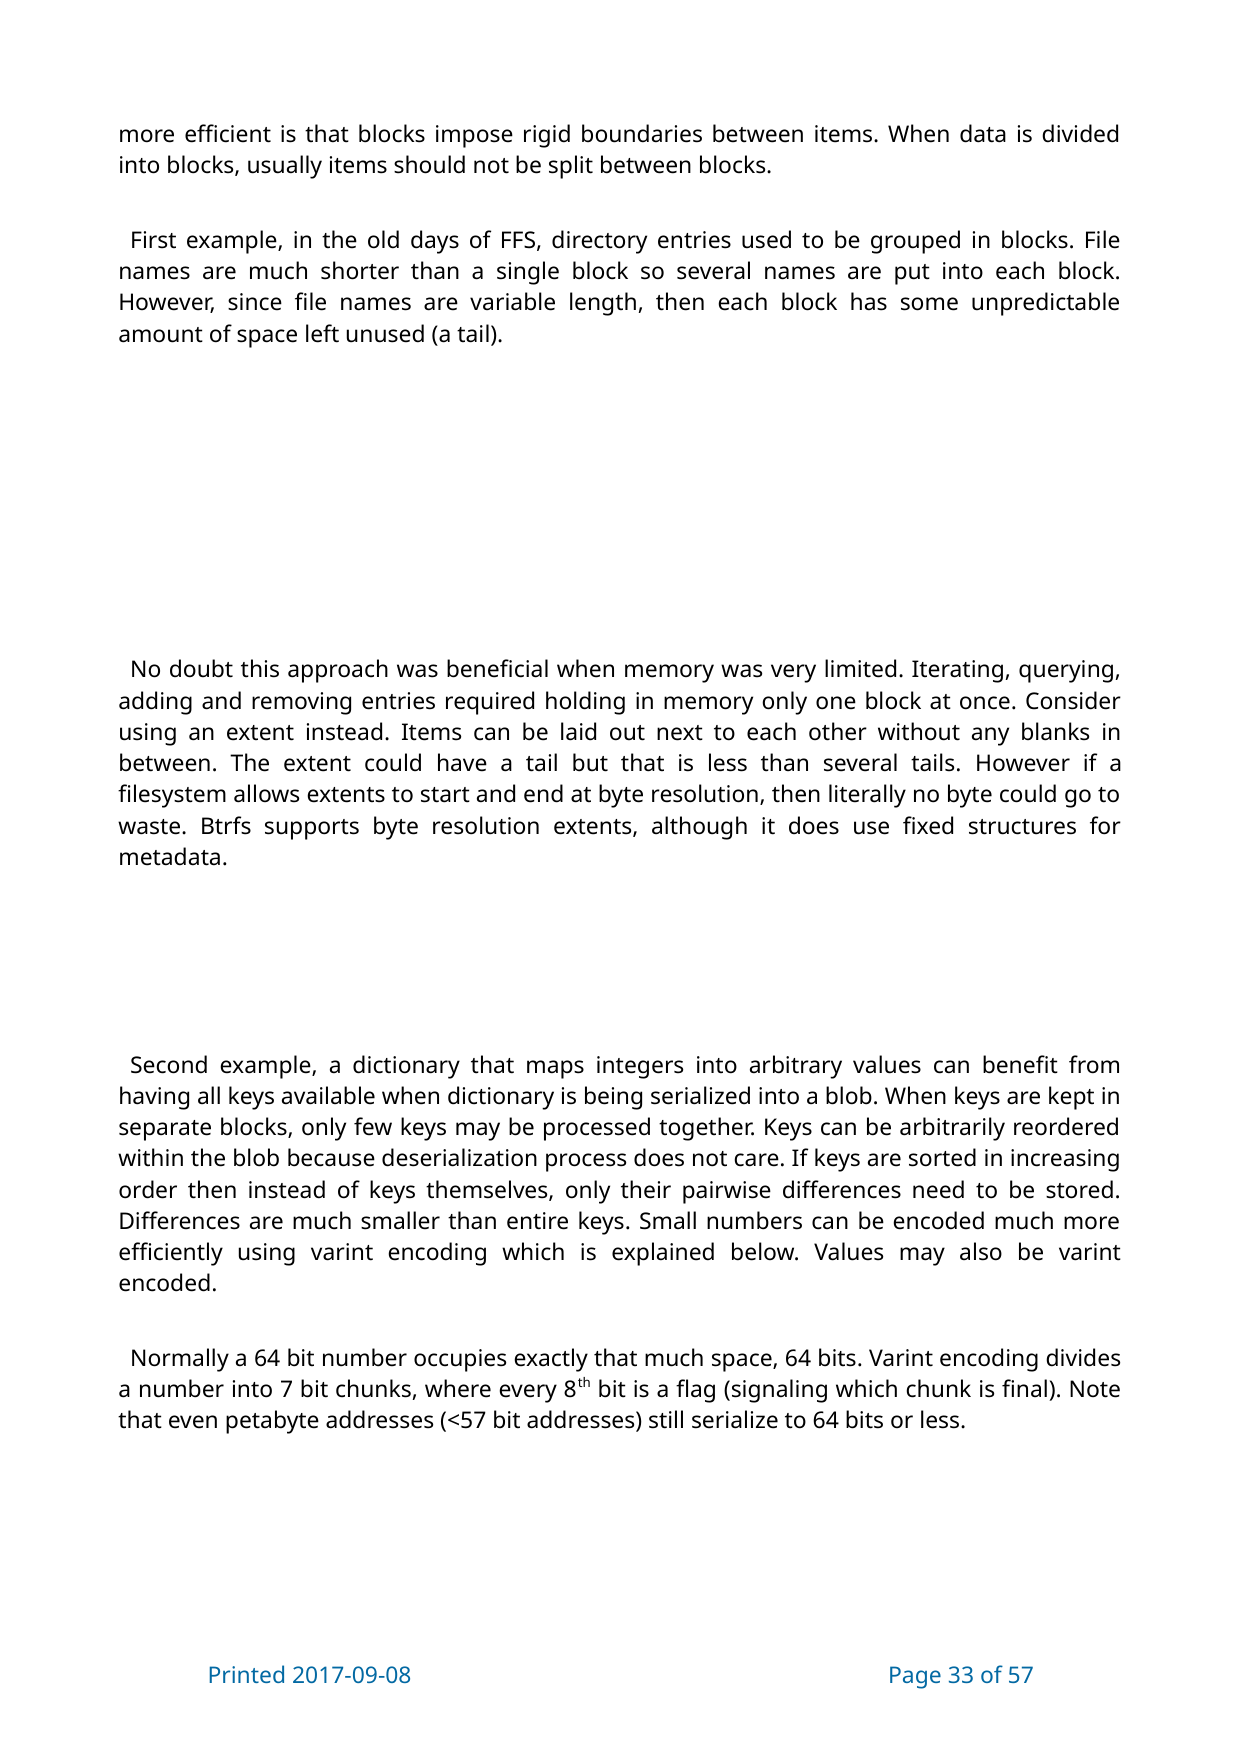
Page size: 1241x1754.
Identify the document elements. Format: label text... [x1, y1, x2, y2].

text more efficient is that blocks impose rigid boundaries between items. When data is divided into blocks, usually items should not be split between blocks. [118, 118, 1122, 181]
text First example, in the old days of FFS, directory entries used to be grouped in blocks. File names are much shorter than a single block so several names are put into each block. However, since file names are variable length, then each block has some unpredictable amount of space left unused (a tail). [118, 224, 1122, 349]
text Second example, a dictionary that maps integers into arbitrary values can benefit from having all keys available when dictionary is being serialized into a blob. When keys are kept in separate blocks, only few keys may be processed together. Keys can be arbitrarily reordered within the blob because deserialization process does not care. If keys are sorted in increasing order then instead of keys themselves, only their pairwise differences need to be stored. Differences are much smaller than entire keys. Small numbers can be encoded much more efficiently using varint encoding which is explained below. Values may also be varint encoded. [118, 1049, 1122, 1299]
text Normally a 64 bit number occupies exactly that much space, 64 bits. Varint encoding divides a number into 7 bit chunks, where every 8th bit is a flag (signaling which chunk is final). Note that even petabyte addresses (<57 bit addresses) still serialize to 64 bits or less. [118, 1342, 1122, 1436]
text No doubt this approach was beneficial when memory was very limited. Iterating, querying, adding and removing entries required holding in memory only one block at once. Consider using an extent instead. Items can be laid out next to each other without any blanks in between. The extent could have a tail but that is less than several tails. However if a filesystem allows extents to start and end at byte resolution, then literally no byte could go to waste. Btrfs supports byte resolution extents, although it does use fixed structures for metadata. [118, 653, 1122, 872]
